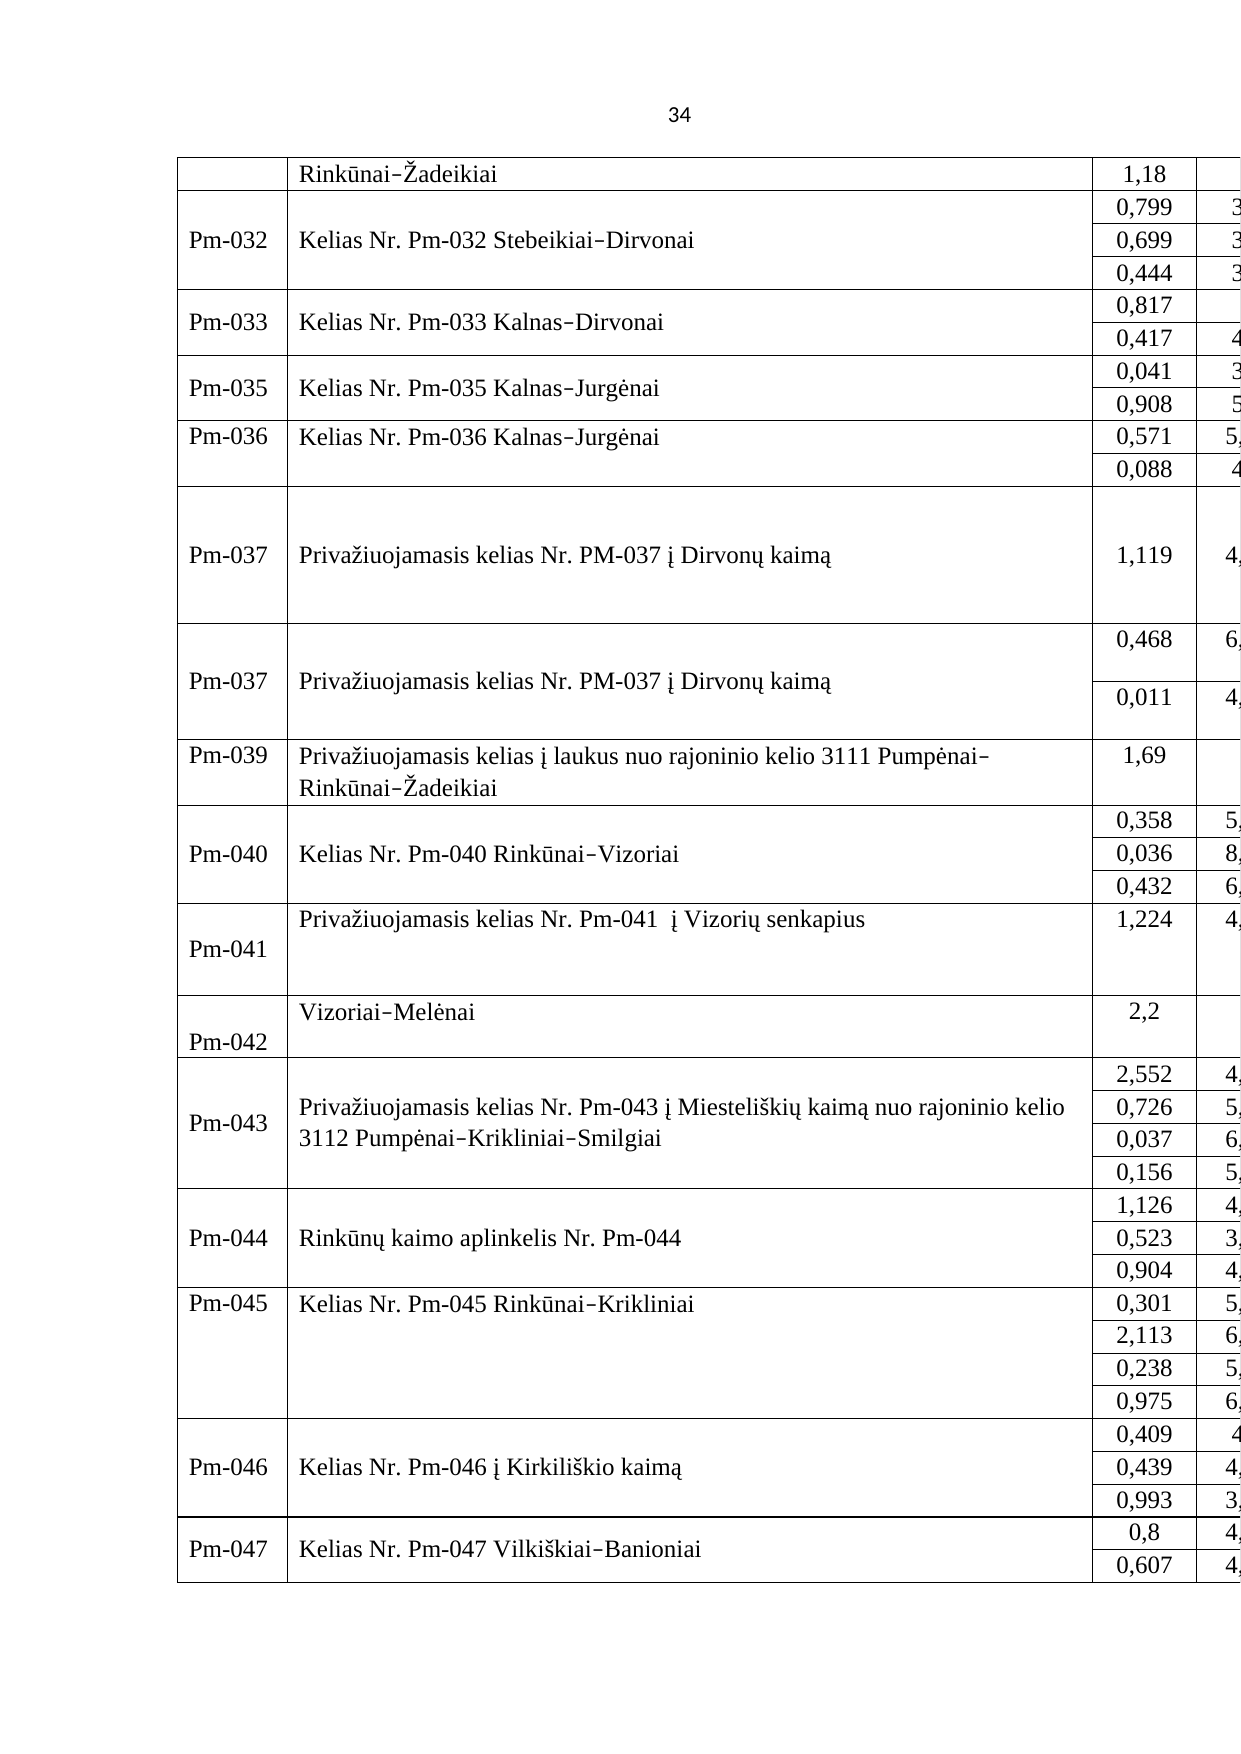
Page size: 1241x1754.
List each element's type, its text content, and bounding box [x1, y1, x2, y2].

table_cell 3,1 [1197, 356, 1240, 387]
table_cell Kelias Nr. Pm-033 Kalnas–Dirvonai [288, 290, 1092, 354]
table_cell 3 [1197, 158, 1240, 190]
table_cell 8,17 [1197, 838, 1240, 870]
table_cell Pm-045 [178, 1288, 287, 1418]
table_cell 0,993 [1093, 1485, 1196, 1516]
table_cell Privažiuojamasis kelias Nr. Pm-041 į Vizorių senkapius [288, 904, 1092, 995]
table_cell 3,5 [1197, 257, 1240, 289]
table_cell Vizoriai–Melėnai [288, 996, 1092, 1057]
table_cell Pm-047 [178, 1518, 287, 1582]
table_cell 0,432 [1093, 871, 1196, 903]
table_cell 6,43 [1197, 1124, 1240, 1156]
table_cell 0,036 [1093, 838, 1196, 870]
table_cell Pm-043 [178, 1058, 287, 1188]
table_cell Pm-037 [178, 487, 287, 623]
table_cell Rinkūnų kaimo aplinkelis Nr. Pm-044 [288, 1189, 1092, 1287]
table_cell 4,57 [1197, 1550, 1240, 1582]
table_cell 6,69 [1197, 871, 1240, 903]
table_cell 2,2 [1093, 996, 1196, 1057]
table_cell 0,799 [1093, 191, 1196, 223]
table_cell Pm-036 [178, 421, 287, 486]
table_cell 0,908 [1093, 388, 1196, 420]
table_cell Privažiuojamasis kelias Nr. Pm-043 į Miesteliškių kaimą nuo rajoninio kelio 3112 Pumpėnai–Krikliniai–Smilgiai [288, 1058, 1092, 1188]
table_cell Pm-033 [178, 290, 287, 354]
table_cell Pm-042 [178, 996, 287, 1057]
table_cell Pm-040 [178, 806, 287, 903]
table_cell 3,5 [1197, 191, 1240, 223]
table_cell 4,5 [1197, 454, 1240, 486]
table_cell 0,8 [1093, 1518, 1196, 1549]
table_cell Privažiuojamasis kelias Nr. PM-037 į Dirvonų kaimą [288, 624, 1092, 739]
table_cell 0,238 [1093, 1354, 1196, 1385]
table_cell 4,54 [1197, 487, 1240, 623]
table_cell Kelias Nr. Pm-045 Rinkūnai–Krikliniai [288, 1288, 1092, 1418]
table_cell Pm-044 [178, 1189, 287, 1287]
table_cell 3,3 [1197, 224, 1240, 256]
table_cell Pm-032 [178, 191, 287, 289]
table_cell 1,18 [1093, 158, 1196, 190]
table_cell 3,98 [1197, 1485, 1240, 1516]
table_cell 5,79 [1197, 806, 1240, 837]
table_cell 0,444 [1093, 257, 1196, 289]
table_cell 0,409 [1093, 1419, 1196, 1451]
table_cell 0,468 [1093, 624, 1196, 681]
table_cell 0,417 [1093, 323, 1196, 354]
table_cell 0,904 [1093, 1255, 1196, 1287]
table_cell 0,156 [1093, 1157, 1196, 1188]
table_cell 6,48 [1197, 1321, 1240, 1352]
table_cell 4,86 [1197, 1518, 1240, 1549]
table_cell 0,699 [1093, 224, 1196, 256]
table_cell 5 [1197, 290, 1240, 322]
table_cell 1,119 [1093, 487, 1196, 623]
table_cell 0,301 [1093, 1288, 1196, 1319]
table_cell 0,439 [1093, 1452, 1196, 1484]
table_cell 4 [1197, 740, 1240, 804]
table_cell Pm-046 [178, 1419, 287, 1516]
table_cell 5,64 [1197, 1091, 1240, 1123]
table_cell Pm-041 [178, 904, 287, 995]
table_cell 1,224 [1093, 904, 1196, 995]
table_cell 4,16 [1197, 1058, 1240, 1090]
table_cell 2,552 [1093, 1058, 1196, 1090]
table_cell 4,5 [1197, 1419, 1240, 1451]
table_cell Privažiuojamasis kelias į laukus nuo rajoninio kelio 3111 Pumpėnai–Rinkūnai–Žadeikiai [288, 740, 1092, 804]
table_cell Pm-039 [178, 740, 287, 804]
table_cell 4,74 [1197, 1255, 1240, 1287]
table_cell 2,113 [1093, 1321, 1196, 1352]
table_cell 0,726 [1093, 1091, 1196, 1123]
table_cell 1,126 [1093, 1189, 1196, 1221]
table_cell 0,523 [1093, 1222, 1196, 1254]
table_cell Kelias Nr. Pm-036 Kalnas–Jurgėnai [288, 421, 1092, 486]
table_cell 5,77 [1197, 1354, 1240, 1385]
table_cell 0,975 [1093, 1386, 1196, 1418]
table_cell 3,04 [1197, 1222, 1240, 1254]
table_cell 5,95 [1197, 421, 1240, 453]
table_cell 6,24 [1197, 624, 1240, 681]
table_cell Pm-035 [178, 356, 287, 420]
table_cell 0,817 [1093, 290, 1196, 322]
table_cell 0,358 [1093, 806, 1196, 837]
table_cell Kelias Nr. Pm-047 Vilkiškiai–Banioniai [288, 1518, 1092, 1582]
table_cell 5,56 [1197, 1288, 1240, 1319]
table_cell 0,011 [1093, 682, 1196, 739]
table_cell 1,69 [1093, 740, 1196, 804]
table_cell 4,25 [1197, 682, 1240, 739]
table_cell 6,07 [1197, 1386, 1240, 1418]
table_cell [178, 158, 287, 190]
table_cell 5,4 [1197, 388, 1240, 420]
table_cell 4,12 [1197, 1189, 1240, 1221]
table_cell 0,607 [1093, 1550, 1196, 1582]
table_cell 4,63 [1197, 904, 1240, 995]
table_cell 4,9 [1197, 323, 1240, 354]
table_cell 0,041 [1093, 356, 1196, 387]
table_cell 5,71 [1197, 1157, 1240, 1188]
table_cell Kelias Nr. Pm-032 Stebeikiai–Dirvonai [288, 191, 1092, 289]
table_cell 3 [1197, 996, 1240, 1057]
table_cell Pm-037 [178, 624, 287, 739]
table_cell 4,16 [1197, 1452, 1240, 1484]
table_cell Rinkūnai–Žadeikiai [288, 158, 1092, 190]
table_cell Kelias Nr. Pm-035 Kalnas–Jurgėnai [288, 356, 1092, 420]
table_cell 0,571 [1093, 421, 1196, 453]
table_cell Privažiuojamasis kelias Nr. PM-037 į Dirvonų kaimą [288, 487, 1092, 623]
table_cell 0,088 [1093, 454, 1196, 486]
table_cell Kelias Nr. Pm-040 Rinkūnai–Vizoriai [288, 806, 1092, 903]
table_cell 0,037 [1093, 1124, 1196, 1156]
table_cell Kelias Nr. Pm-046 į Kirkiliškio kaimą [288, 1419, 1092, 1516]
